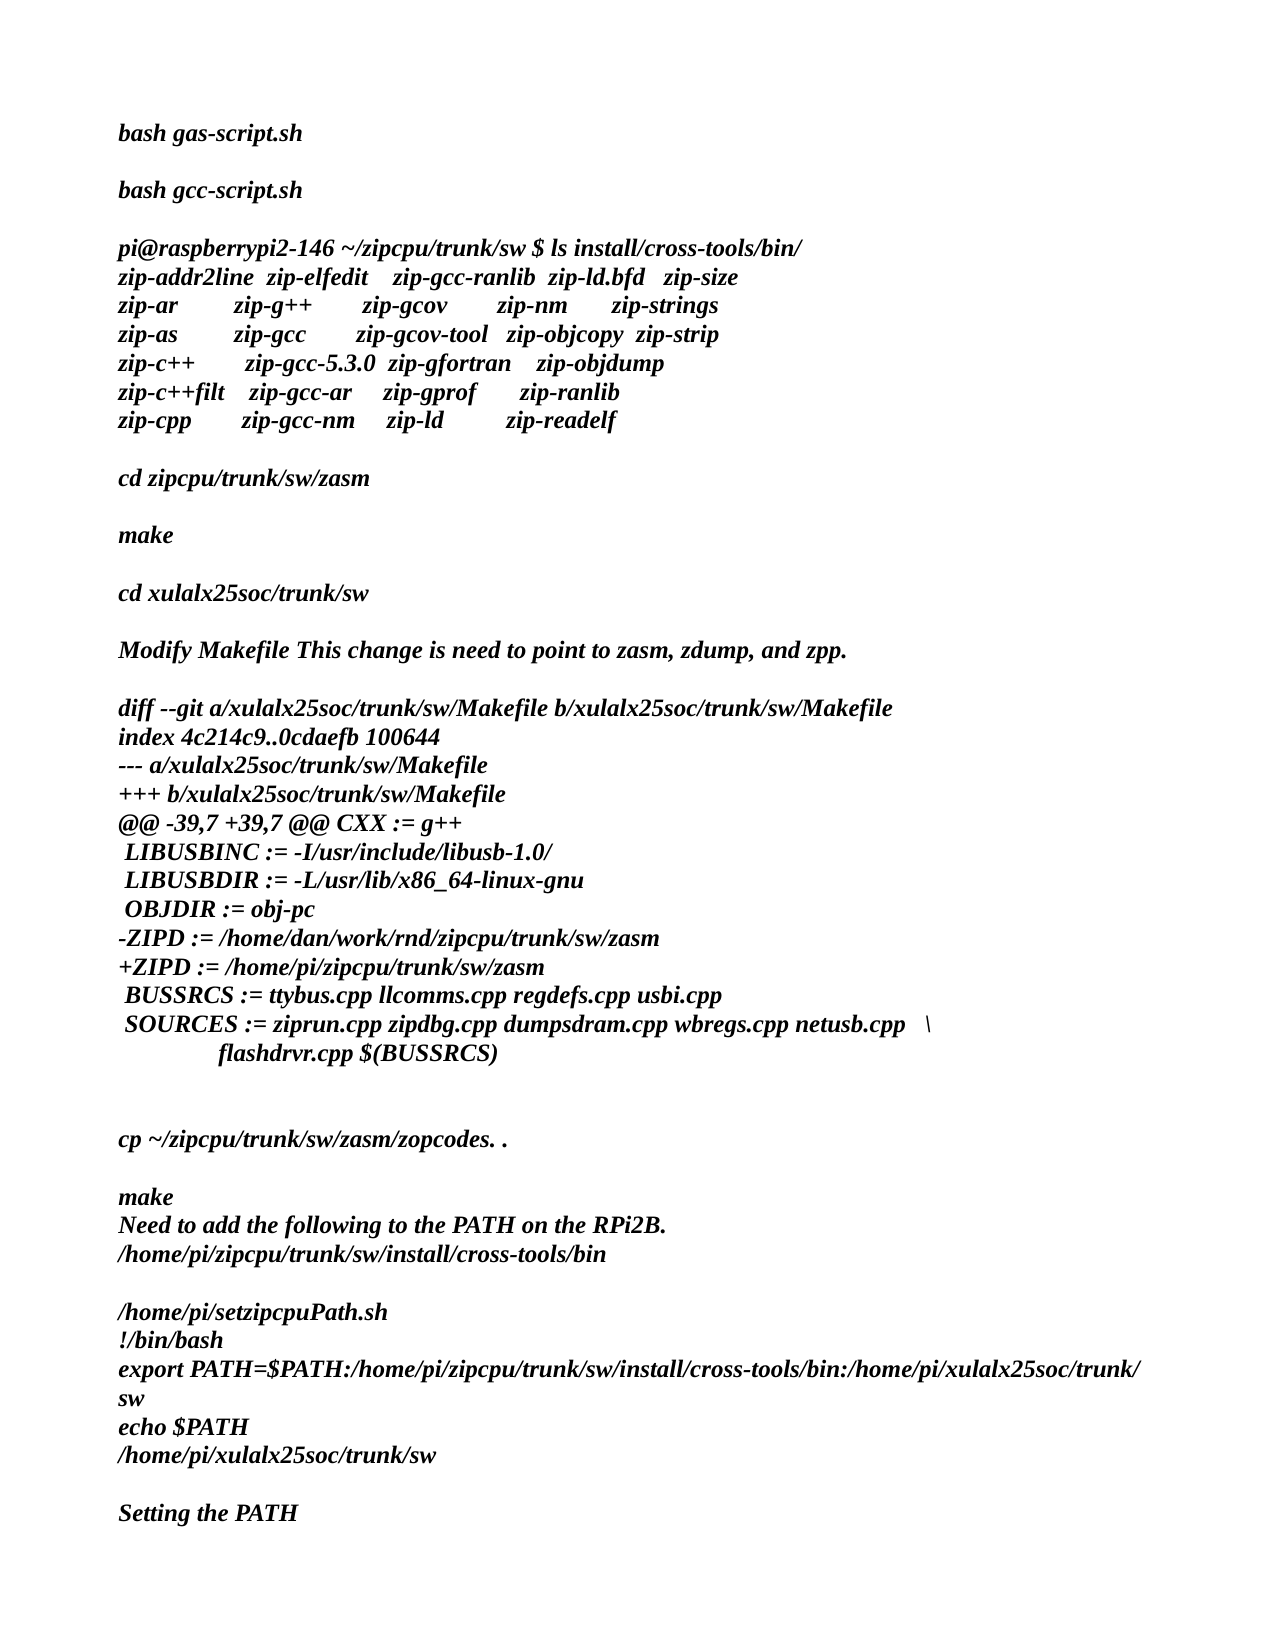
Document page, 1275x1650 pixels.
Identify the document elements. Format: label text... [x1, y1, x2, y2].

text zip-c++filt zip-gcc-ar zip-gprof zip-ranlib [118, 377, 1157, 406]
text cd zipcpu/trunk/sw/zasm [118, 463, 1157, 492]
text /home/pi/setzipcpuPath.sh [118, 1297, 1157, 1326]
text export PATH=$PATH:/home/pi/zipcpu/trunk/sw/install/cross-tools/bin:/home/pi/xulalx25soc/trunk/sw [118, 1354, 1157, 1412]
text Setting the PATH [118, 1498, 1157, 1527]
text @@ -39,7 +39,7 @@ CXX := g++ [118, 808, 1157, 837]
text /home/pi/xulalx25soc/trunk/sw [118, 1441, 1157, 1469]
text OBJDIR := obj-pc [118, 894, 1157, 923]
text --- a/xulalx25soc/trunk/sw/Makefile [118, 751, 1157, 779]
text cp ~/zipcpu/trunk/sw/zasm/zopcodes. . [118, 1124, 1157, 1153]
text zip-ar zip-g++ zip-gcov zip-nm zip-strings [118, 291, 1157, 319]
text bash gas-script.sh [118, 118, 1157, 147]
text make [118, 521, 1157, 549]
text /home/pi/zipcpu/trunk/sw/install/cross-tools/bin [118, 1239, 1157, 1268]
text Modify Makefile This change is need to point to zasm, zdump, and zpp. [118, 636, 1157, 664]
text make [118, 1182, 1157, 1211]
text -ZIPD := /home/dan/work/rnd/zipcpu/trunk/sw/zasm [118, 923, 1157, 952]
text flashdrvr.cpp $(BUSSRCS) [118, 1038, 1157, 1067]
text echo $PATH [118, 1412, 1157, 1441]
text !/bin/bash [118, 1326, 1157, 1354]
text zip-c++ zip-gcc-5.3.0 zip-gfortran zip-objdump [118, 348, 1157, 377]
text pi@raspberrypi2-146 ~/zipcpu/trunk/sw $ ls install/cross-tools/bin/ [118, 233, 1157, 262]
text LIBUSBINC := -I/usr/include/libusb-1.0/ [118, 837, 1157, 866]
text diff --git a/xulalx25soc/trunk/sw/Makefile b/xulalx25soc/trunk/sw/Makefile [118, 693, 1157, 722]
text +ZIPD := /home/pi/zipcpu/trunk/sw/zasm [118, 952, 1157, 981]
text LIBUSBDIR := -L/usr/lib/x86_64-linux-gnu [118, 866, 1157, 894]
text cd xulalx25soc/trunk/sw [118, 578, 1157, 607]
text index 4c214c9..0cdaefb 100644 [118, 722, 1157, 751]
text SOURCES := ziprun.cpp zipdbg.cpp dumpsdram.cpp wbregs.cpp netusb.cpp \ [118, 1009, 1157, 1038]
text bash gcc-script.sh [118, 176, 1157, 204]
text zip-cpp zip-gcc-nm zip-ld zip-readelf [118, 406, 1157, 434]
text +++ b/xulalx25soc/trunk/sw/Makefile [118, 779, 1157, 808]
text zip-addr2line zip-elfedit zip-gcc-ranlib zip-ld.bfd zip-size [118, 262, 1157, 291]
text BUSSRCS := ttybus.cpp llcomms.cpp regdefs.cpp usbi.cpp [118, 981, 1157, 1009]
text Need to add the following to the PATH on the RPi2B. [118, 1211, 1157, 1239]
text zip-as zip-gcc zip-gcov-tool zip-objcopy zip-strip [118, 319, 1157, 348]
